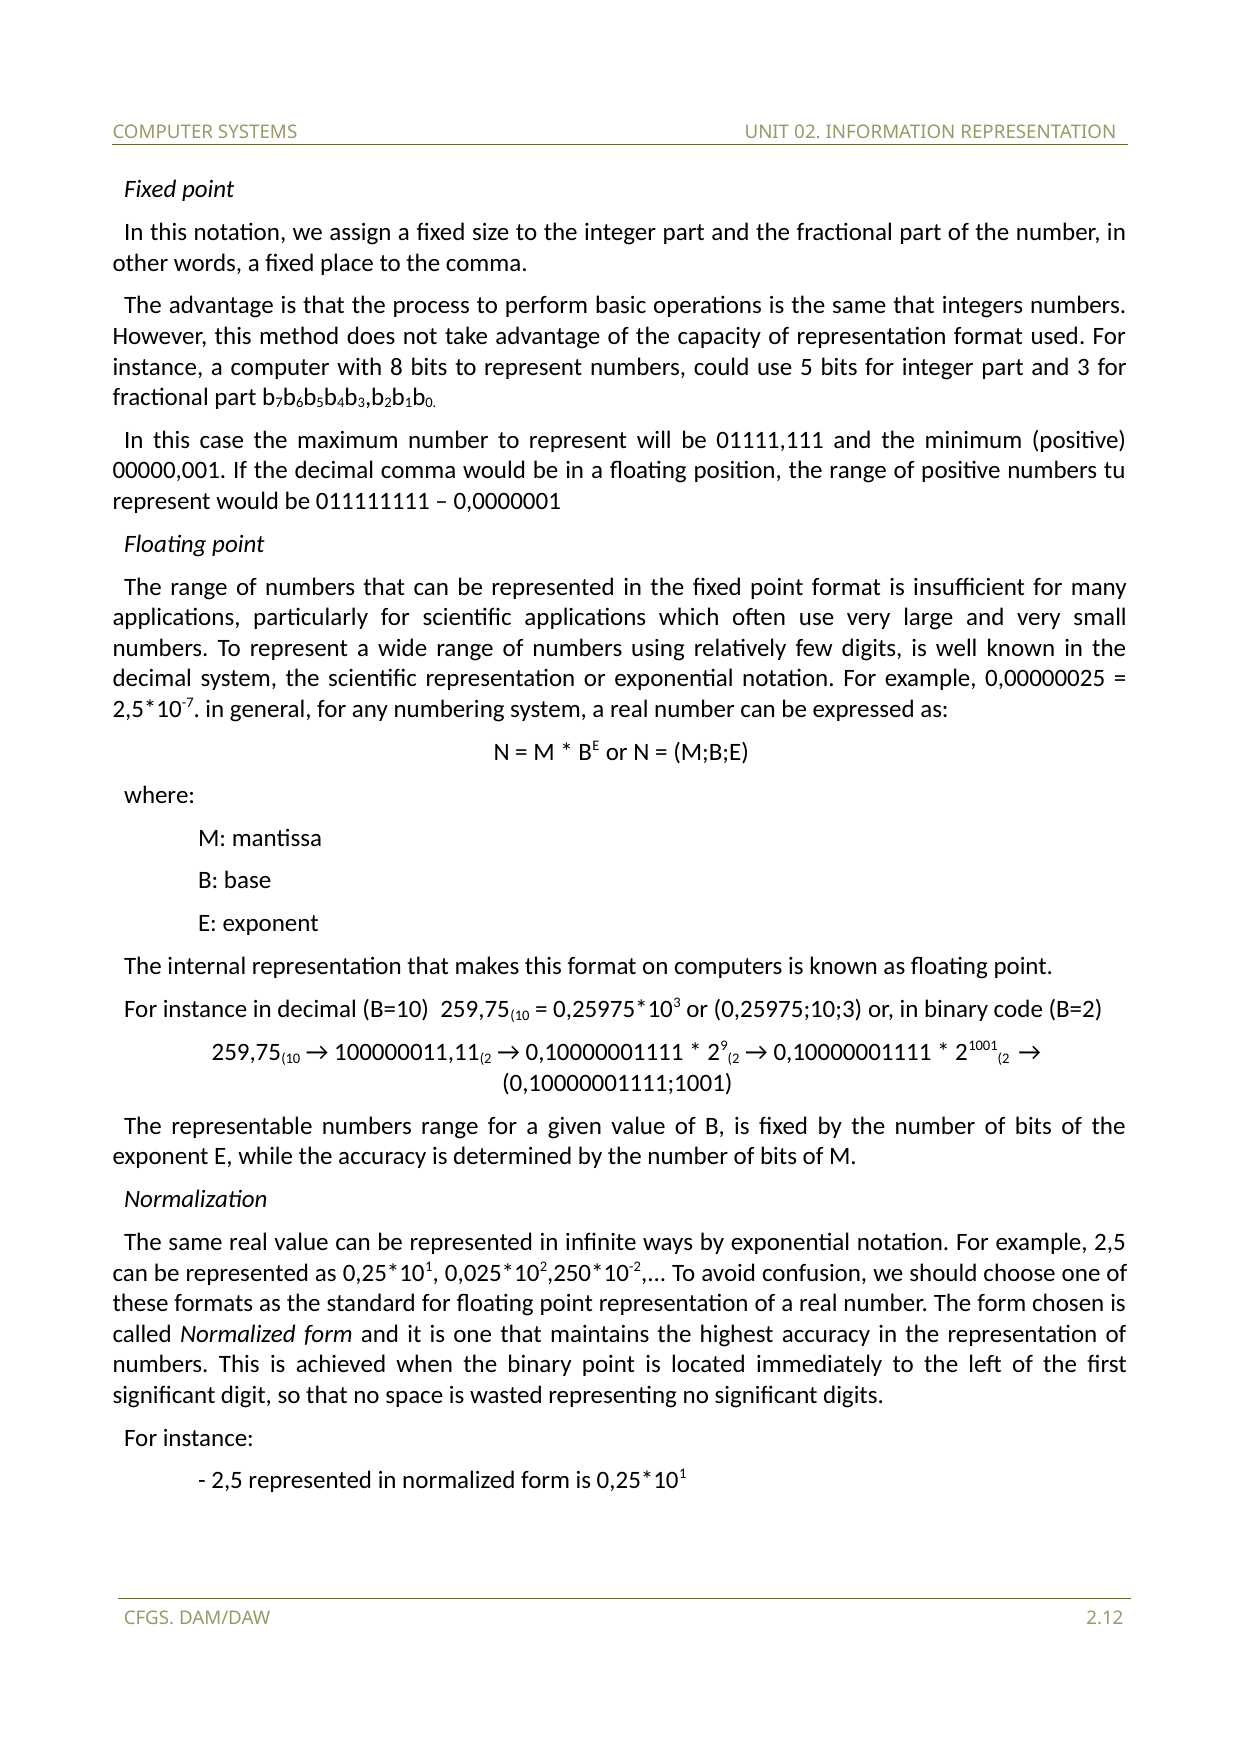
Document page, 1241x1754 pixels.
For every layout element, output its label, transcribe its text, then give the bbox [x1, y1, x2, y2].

text Normalization [112, 1183, 1128, 1214]
text The internal representation that makes this format on computers is known as floating point. [112, 951, 1128, 981]
text In this case the maximum number to represent will be 01111,111 and the minimum (positive) 00000,001. If the decimal comma would be in a floating position, the range of positive numbers tu represent would be 011111111 – 0,0000001 [112, 424, 1128, 516]
text M: mantissa [186, 822, 1128, 852]
text Floating point [112, 528, 1128, 558]
text where: [112, 779, 1128, 809]
text The advantage is that the process to perform basic operations is the same that integers numbers. However, this method does not take advantage of the capacity of representation format used. For instance, a computer with 8 bits to represent numbers, could use 5 bits for integer part and 3 for fractional part b7b6b5b4b3,b2b1b0. [112, 289, 1128, 412]
text For instance: [112, 1422, 1128, 1452]
text Fixed point [112, 173, 1128, 204]
text B: base [186, 865, 1128, 895]
text 259,75(10 → 100000011,11(2 → 0,10000001111 * 29(2 → 0,10000001111 * 21001(2 → (0,10000001111;1001) [112, 1036, 1128, 1097]
text N = M * BE or N = (M;B;E) [112, 736, 1128, 766]
text The range of numbers that can be represented in the fixed point format is insufficient for many applications, particularly for scientific applications which often use very large and very small numbers. To represent a wide range of numbers using relatively few digits, is well known in the decimal system, the scientific representation or exponential notation. For example, 0,00000025 = 2,5*10-7. in general, for any numbering system, a real number can be expressed as: [112, 571, 1128, 723]
text E: exponent [186, 908, 1128, 938]
text The representable numbers range for a given value of B, is fixed by the number of bits of the exponent E, while the accuracy is determined by the number of bits of M. [112, 1110, 1128, 1171]
text In this notation, we assign a fixed size to the integer part and the fractional part of the number, in other words, a fixed place to the comma. [112, 216, 1128, 277]
text The same real value can be represented in infinite ways by exponential notation. For example, 2,5 can be represented as 0,25*101, 0,025*102,250*10-2,... To avoid confusion, we should choose one of these formats as the standard for floating point representation of a real number. The form chosen is called Normalized form and it is one that maintains the highest accuracy in the representation of numbers. This is achieved when the binary point is located immediately to the left of the first significant digit, so that no space is wasted representing no significant digits. [112, 1226, 1128, 1409]
text - 2,5 represented in normalized form is 0,25*101 [186, 1464, 1128, 1495]
text For instance in decimal (B=10) 259,75(10 = 0,25975*103 or (0,25975;10;3) or, in binary code (B=2) [112, 993, 1128, 1024]
